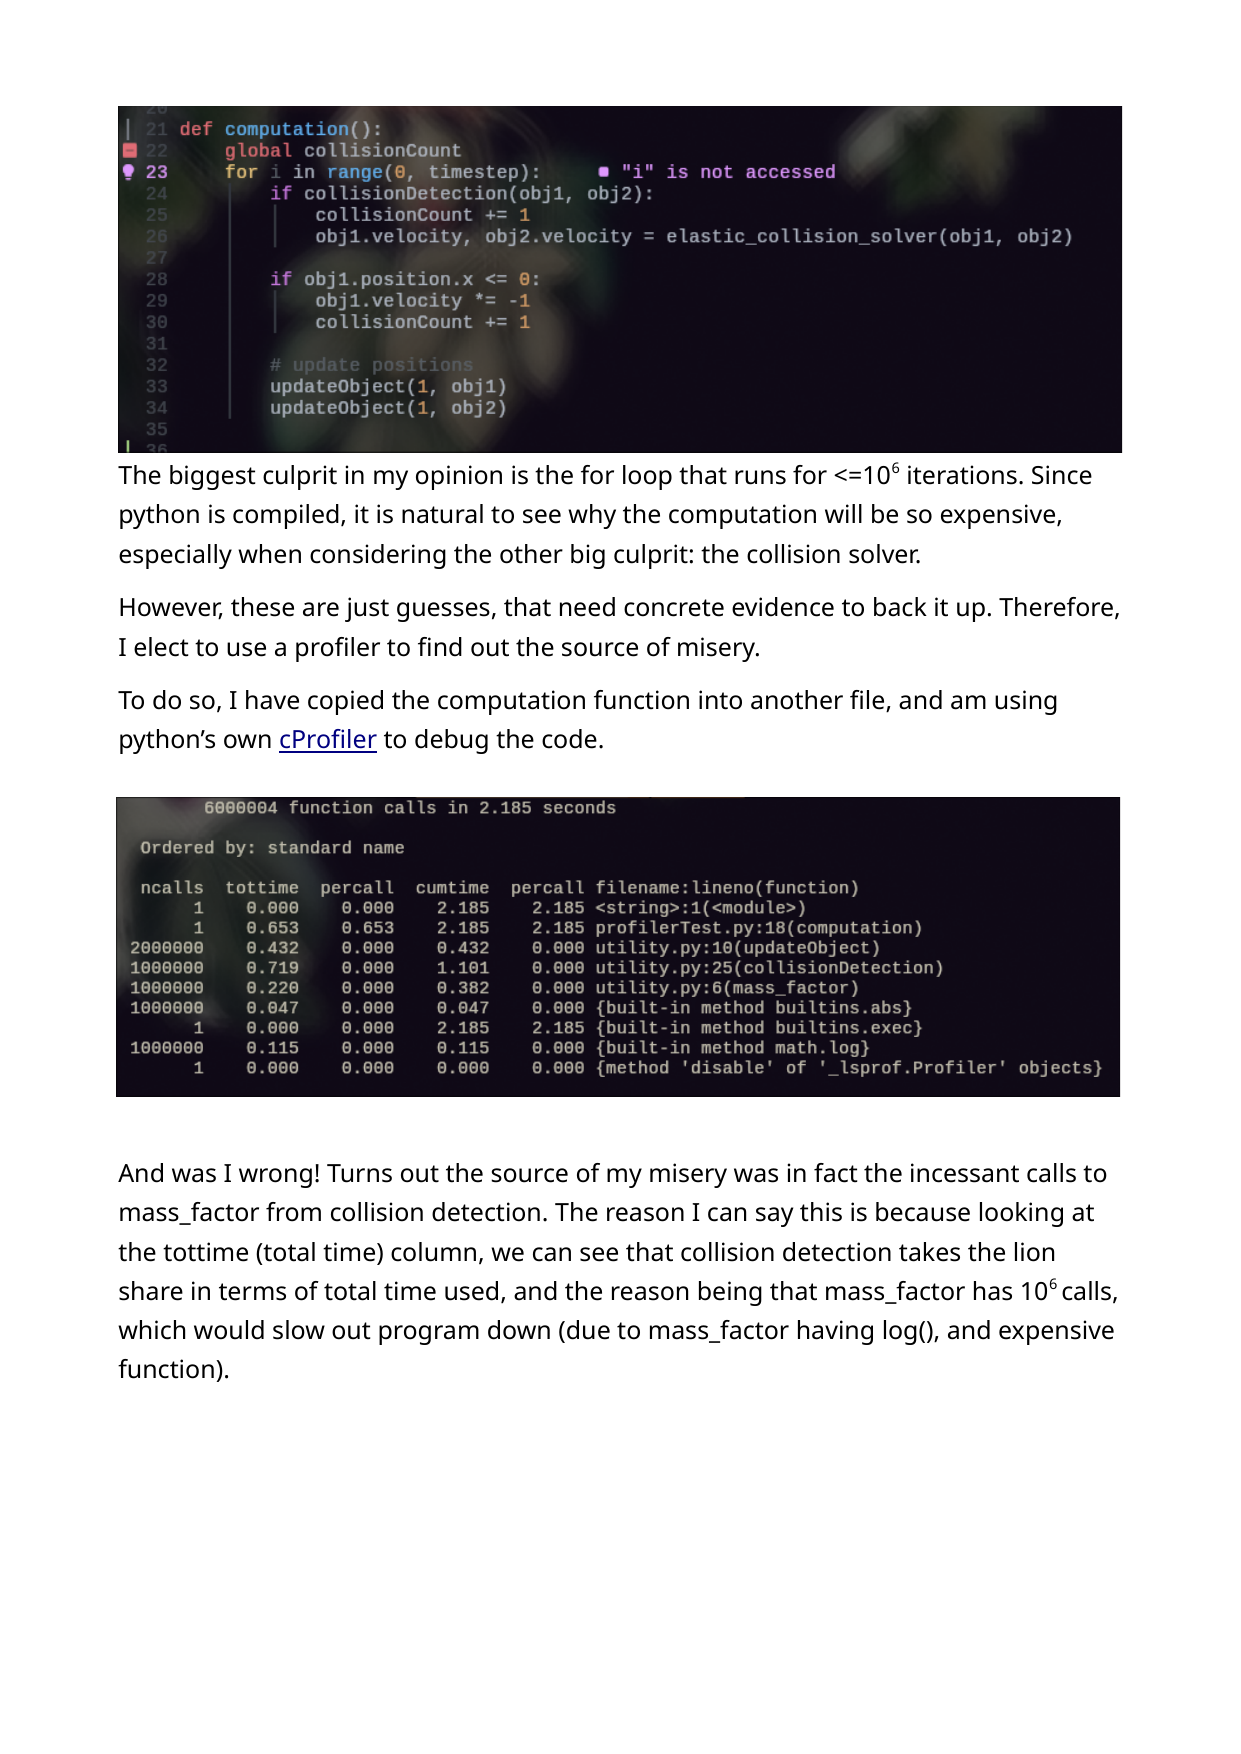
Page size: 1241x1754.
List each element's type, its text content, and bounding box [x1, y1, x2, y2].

picture [116, 797, 1121, 1097]
text To do so, I have copied the computation function into another file, and am using python’s own cProfiler to debug the code. [118, 683, 1122, 756]
text And was I wrong! Turns out the source of my misery was in fact the incessant calls to mass_factor from collision detection. The reason I can say this is because looking at the tottime (total time) column, we can see that collision detection takes the lion share in terms of total time used, and the reason being that mass_factor has 106 calls, which would slow out program down (due to mass_factor having log(), and expensive function). [118, 1156, 1122, 1386]
text The biggest culprit in my opinion is the for loop that runs for <=106 iterations. Since python is compiled, it is natural to see why the computation will be so expensive, especially when considering the other big culprit: the collision solver. [118, 453, 1122, 570]
text However, these are just guesses, that need concrete evidence to back it up. Therefore, I elect to use a profiler to find out the source of misery. [118, 590, 1122, 663]
picture [118, 106, 1123, 453]
